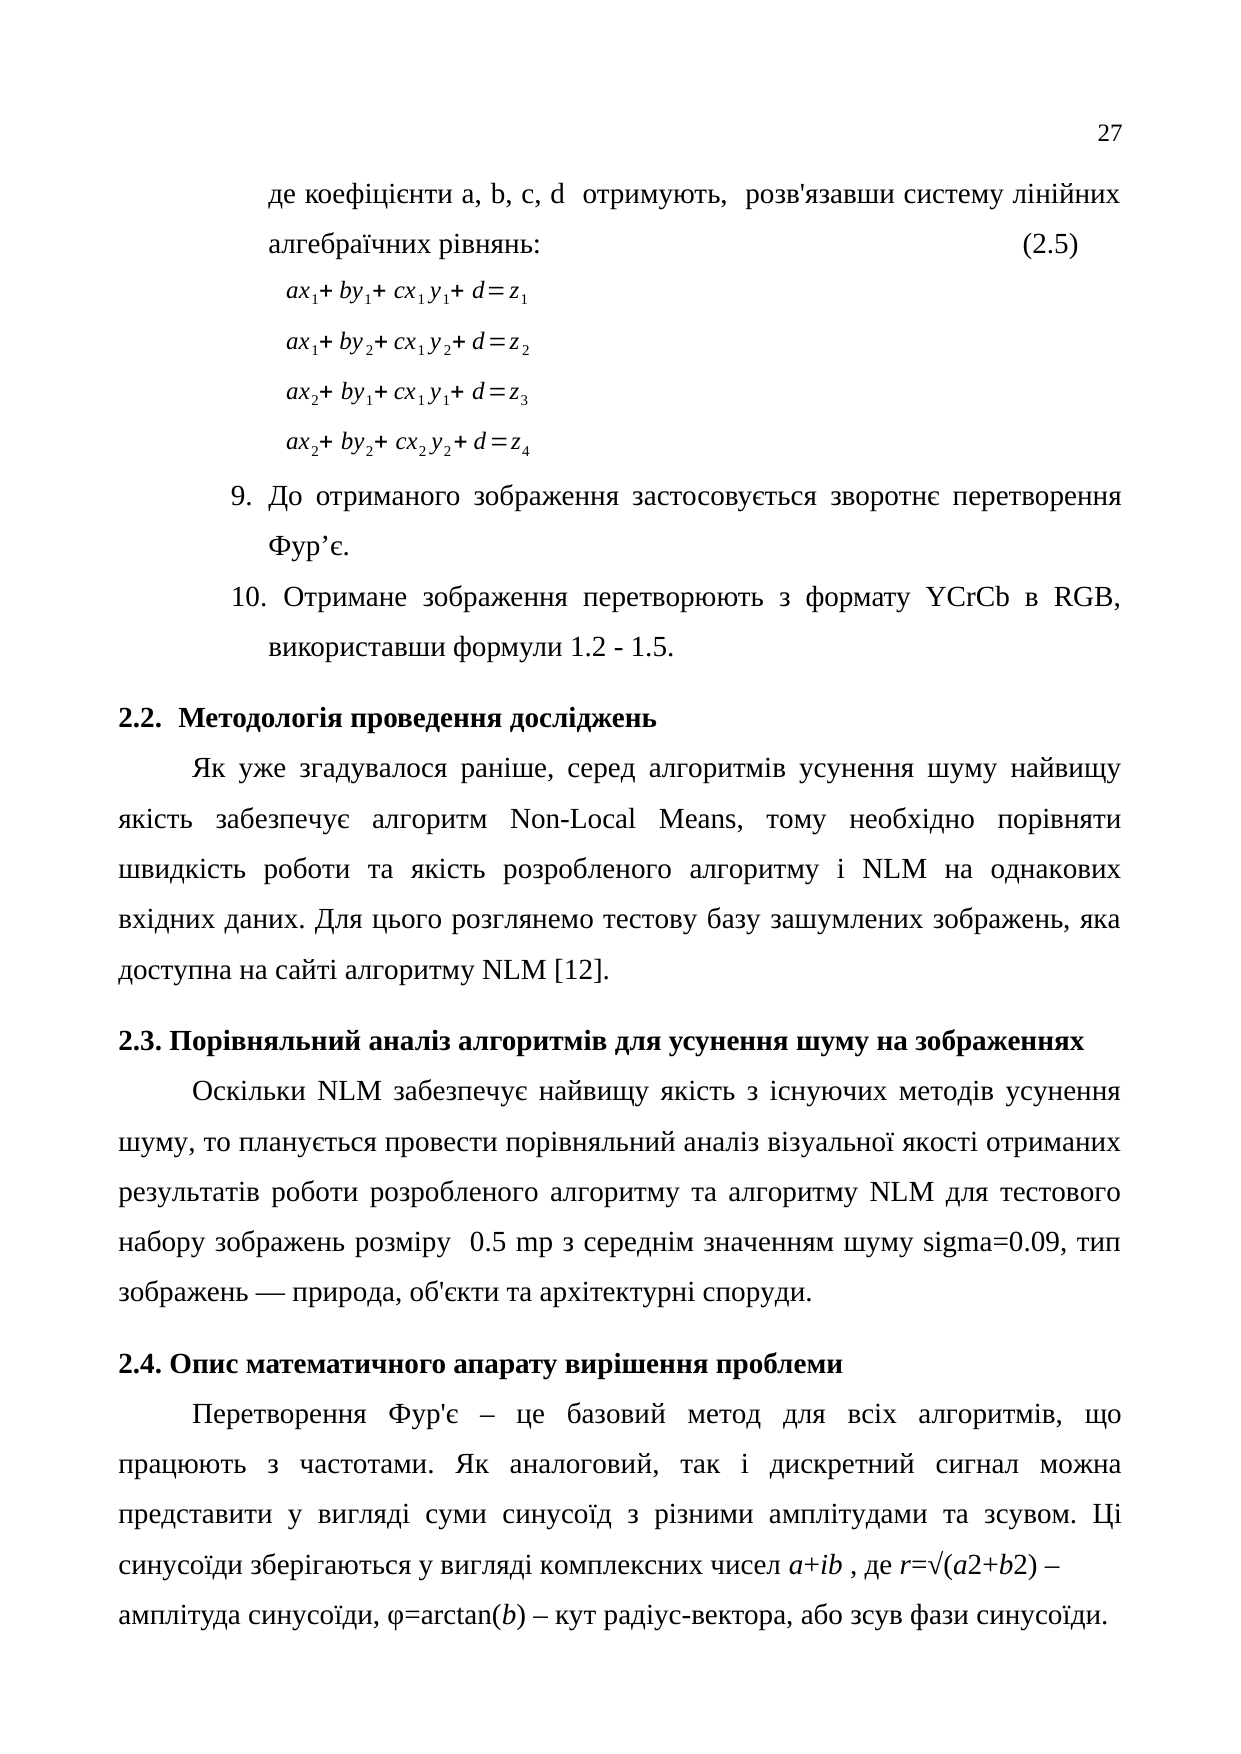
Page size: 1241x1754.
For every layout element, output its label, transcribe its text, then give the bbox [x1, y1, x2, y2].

list До отриманого зображення застосовується зворотнє перетворення Фур’є. [231, 478, 1122, 562]
list Отримане зображення перетворюють з формату YCrCb в RGB, використавши формули 1.2 - 1.5. [231, 579, 1122, 663]
subtitle 2.3. Порівняльний аналіз алгоритмів для усунення шуму на зображеннях [118, 1023, 1122, 1057]
text Перетворення Фур'є – це базовий метод для всіх алгоритмів, що працюють з частотами. Як аналоговий, так і дискретний сигнал можна представити у вигляді суми синусоїд з різними амплітудами та зсувом. Ці синусоїди зберігаються у вигляді комплексних чисел a+ib , де r=√(a2+b2) – [118, 1396, 1122, 1581]
text амплітуда синусоїди, φ=arctan(b) – кут радіус-вектора, або зсув фази синусоїди. [118, 1597, 1122, 1631]
list де коефіцієнти a, b, c, d отримують, розв'язавши систему лінійних алгебраїчних рівнянь: (2.5) [231, 176, 1122, 260]
text Оскільки NLM забезпечує найвищу якість з існуючих методів усунення шуму, то планується провести порівняльний аналіз візуальної якості отриманих результатів роботи розробленого алгоритму та алгоритму NLM для тестового набору зображень розміру 0.5 mp з середнім значенням шуму sigma=0.09, тип зображень — природа, об'єкти та архітектурні споруди. [118, 1073, 1122, 1308]
subtitle 2.2. Методологія проведення досліджень [118, 700, 1122, 734]
subtitle 2.4. Опис математичного апарату вирішення проблеми [118, 1346, 1122, 1379]
text Як уже згадувалося раніше, серед алгоритмів усунення шуму найвищу якість забезпечує алгоритм Non-Local Means, тому необхідно порівняти швидкість роботи та якість розробленого алгоритму і NLM на однакових вхідних даних. Для цього розглянемо тестову базу зашумлених зображень, яка доступна на сайті алгоритму NLM [12]. [118, 751, 1122, 985]
